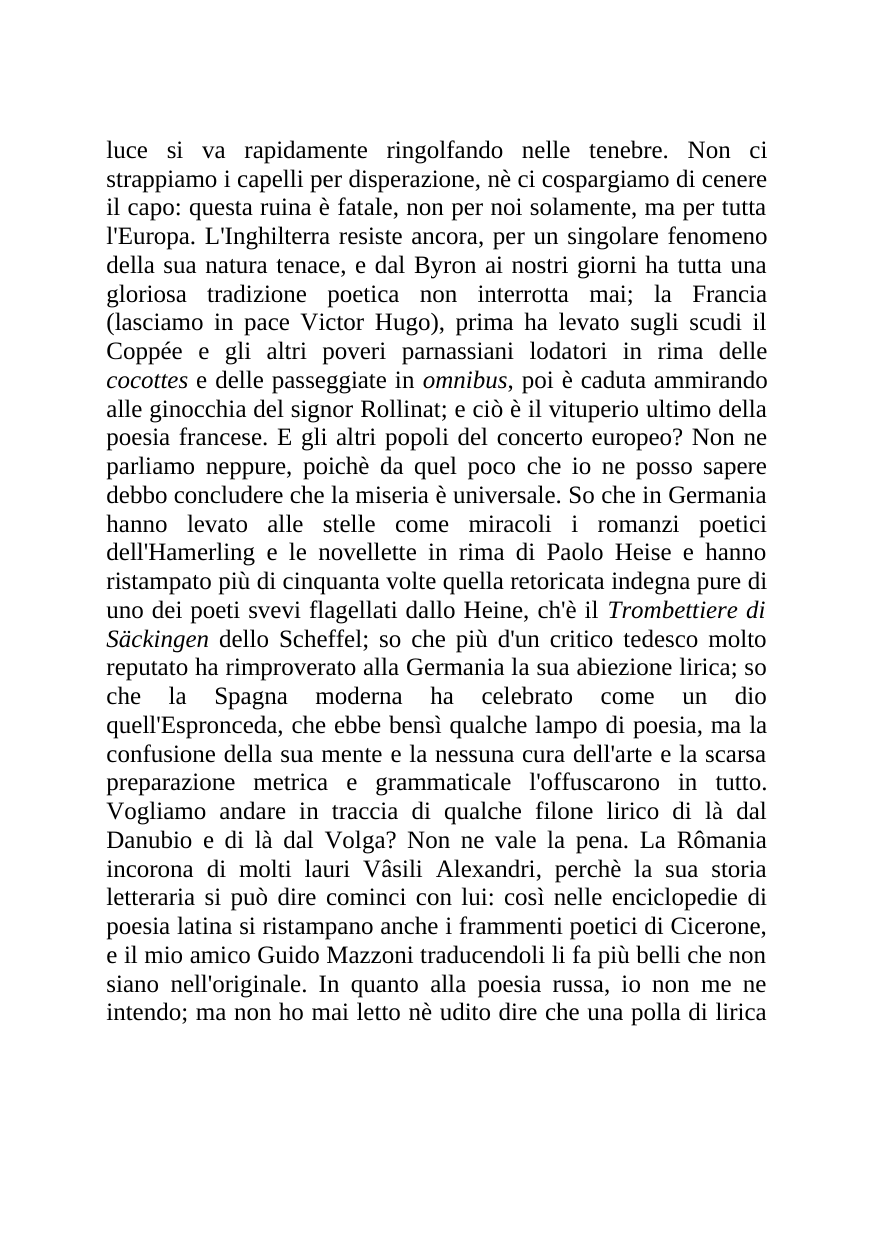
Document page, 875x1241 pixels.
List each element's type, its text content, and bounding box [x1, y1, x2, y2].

text luce si va rapidamente ringolfando nelle tenebre. Non ci strappiamo i capelli per disperazione, nè ci cospargiamo di cenere il capo: questa ruina è fatale, non per noi solamente, ma per tutta l'Europa. L'Inghilterra resiste ancora, per un singolare fenomeno della sua natura tenace, e dal Byron ai nostri giorni ha tutta una gloriosa tradizione poetica non interrotta mai; la Francia (lasciamo in pace Victor Hugo), prima ha levato sugli scudi il Coppée e gli altri poveri parnassiani lodatori in rima delle cocottes e delle passeggiate in omnibus, poi è caduta ammirando alle ginocchia del signor Rollinat; e ciò è il vituperio ultimo della poesia francese. E gli altri popoli del concerto europeo? Non ne parliamo neppure, poichè da quel poco che io ne posso sapere debbo concludere che la miseria è universale. So che in Germania hanno levato alle stelle come miracoli i romanzi poetici dell'Hamerling e le novellette in rima di Paolo Heise e hanno ristampato più di cinquanta volte quella retoricata indegna pure di uno dei poeti svevi flagellati dallo Heine, ch'è il Trombettiere di Säckingen dello Scheffel; so che più d'un critico tedesco molto reputato ha rimproverato alla Germania la sua abiezione lirica; so che la Spagna moderna ha celebrato come un dio quell'Espronceda, che ebbe bensì qualche lampo di poesia, ma la confusione della sua mente e la nessuna cura dell'arte e la scarsa preparazione metrica e grammaticale l'offuscarono in tutto. Vogliamo andare in traccia di qualche filone lirico di là dal Danubio e di là dal Volga? Non ne vale la pena. La Rômania incorona di molti lauri Vâsili Alexandri, perchè la sua storia letteraria si può dire cominci con lui: così nelle enciclopedie di poesia latina si ristampano anche i frammenti poetici di Cicerone, e il mio amico Guido Mazzoni traducendoli li fa più belli che non siano nell'originale. In quanto alla poesia russa, io non me ne intendo; ma non ho mai letto nè udito dire che una polla di lirica [106, 135, 768, 1026]
